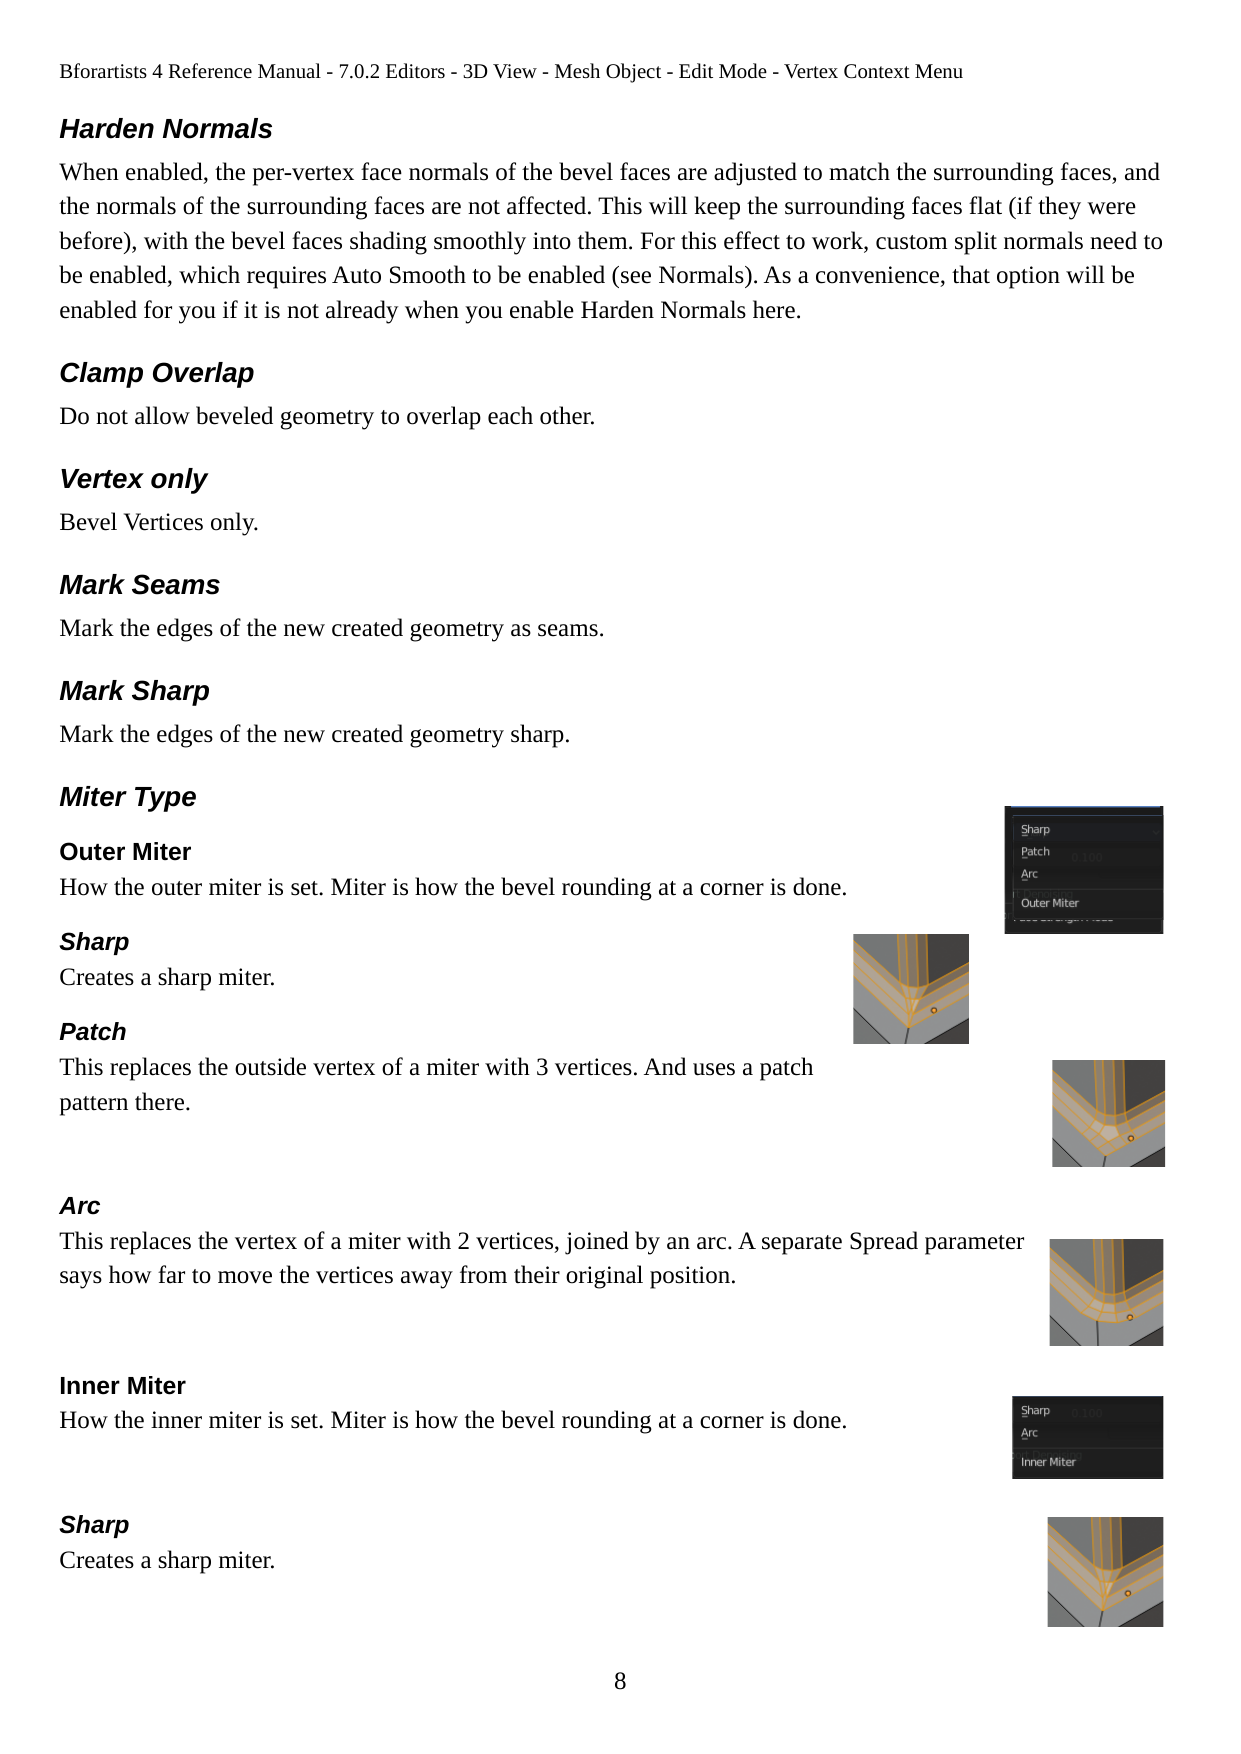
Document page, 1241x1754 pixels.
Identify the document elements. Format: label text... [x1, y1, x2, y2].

text This replaces the vertex of a miter with 2 vertices, joined by an arc. A separate Spread parameter says how far to move the vertices away from their original position. [59, 1226, 1181, 1289]
text How the outer miter is set. Miter is how the bevel rounding at a corner is done. [59, 872, 1004, 901]
subtitle [1164, 837, 1181, 866]
text [969, 962, 1181, 991]
subtitle Arc [59, 1191, 1181, 1219]
subtitle Clamp Overlap [59, 356, 1181, 388]
picture [1049, 1239, 1164, 1346]
text Mark the edges of the new created geometry as seams. [59, 613, 1181, 641]
picture [1012, 1396, 1164, 1479]
text How the inner miter is set. Miter is how the bevel rounding at a corner is done. [59, 1406, 1012, 1434]
picture [853, 934, 969, 1044]
text [1164, 1545, 1181, 1573]
text Creates a sharp miter. [59, 962, 853, 991]
subtitle Mark Sharp [59, 674, 1181, 706]
subtitle Sharp [59, 1510, 1181, 1538]
text Bevel Vertices only. [59, 507, 1181, 536]
subtitle Mark Seams [59, 568, 1181, 600]
text This replaces the outside vertex of a miter with 3 vertices. And uses a patch pattern there. [59, 1052, 1181, 1115]
picture [1004, 806, 1164, 934]
picture [1052, 1060, 1166, 1167]
subtitle Harden Normals [59, 113, 1181, 144]
text Do not allow beveled geometry to overlap each other. [59, 401, 1181, 429]
subtitle Outer Miter [59, 837, 1004, 866]
text When enabled, the per-vertex face normals of the bevel faces are adjusted to match the surrounding faces, and the normals of the surrounding faces are not affected. This will keep the surrounding faces flat (if they were before), with the bevel faces shading smoothly into them. For this effect to work, custom split normals need to be enabled, which requires Auto Smooth to be enabled (see Normals). As a convenience, that option will be enabled for you if it is not already when you enable Harden Normals here. [59, 157, 1181, 324]
subtitle Inner Miter [59, 1371, 1181, 1399]
subtitle Sharp [59, 927, 1181, 956]
subtitle Vertex only [59, 462, 1181, 494]
subtitle Patch [59, 1017, 1181, 1046]
text Mark the edges of the new created geometry sharp. [59, 719, 1181, 747]
subtitle Miter Type [59, 780, 1181, 812]
text Creates a sharp miter. [59, 1545, 1047, 1573]
picture [1047, 1517, 1164, 1627]
